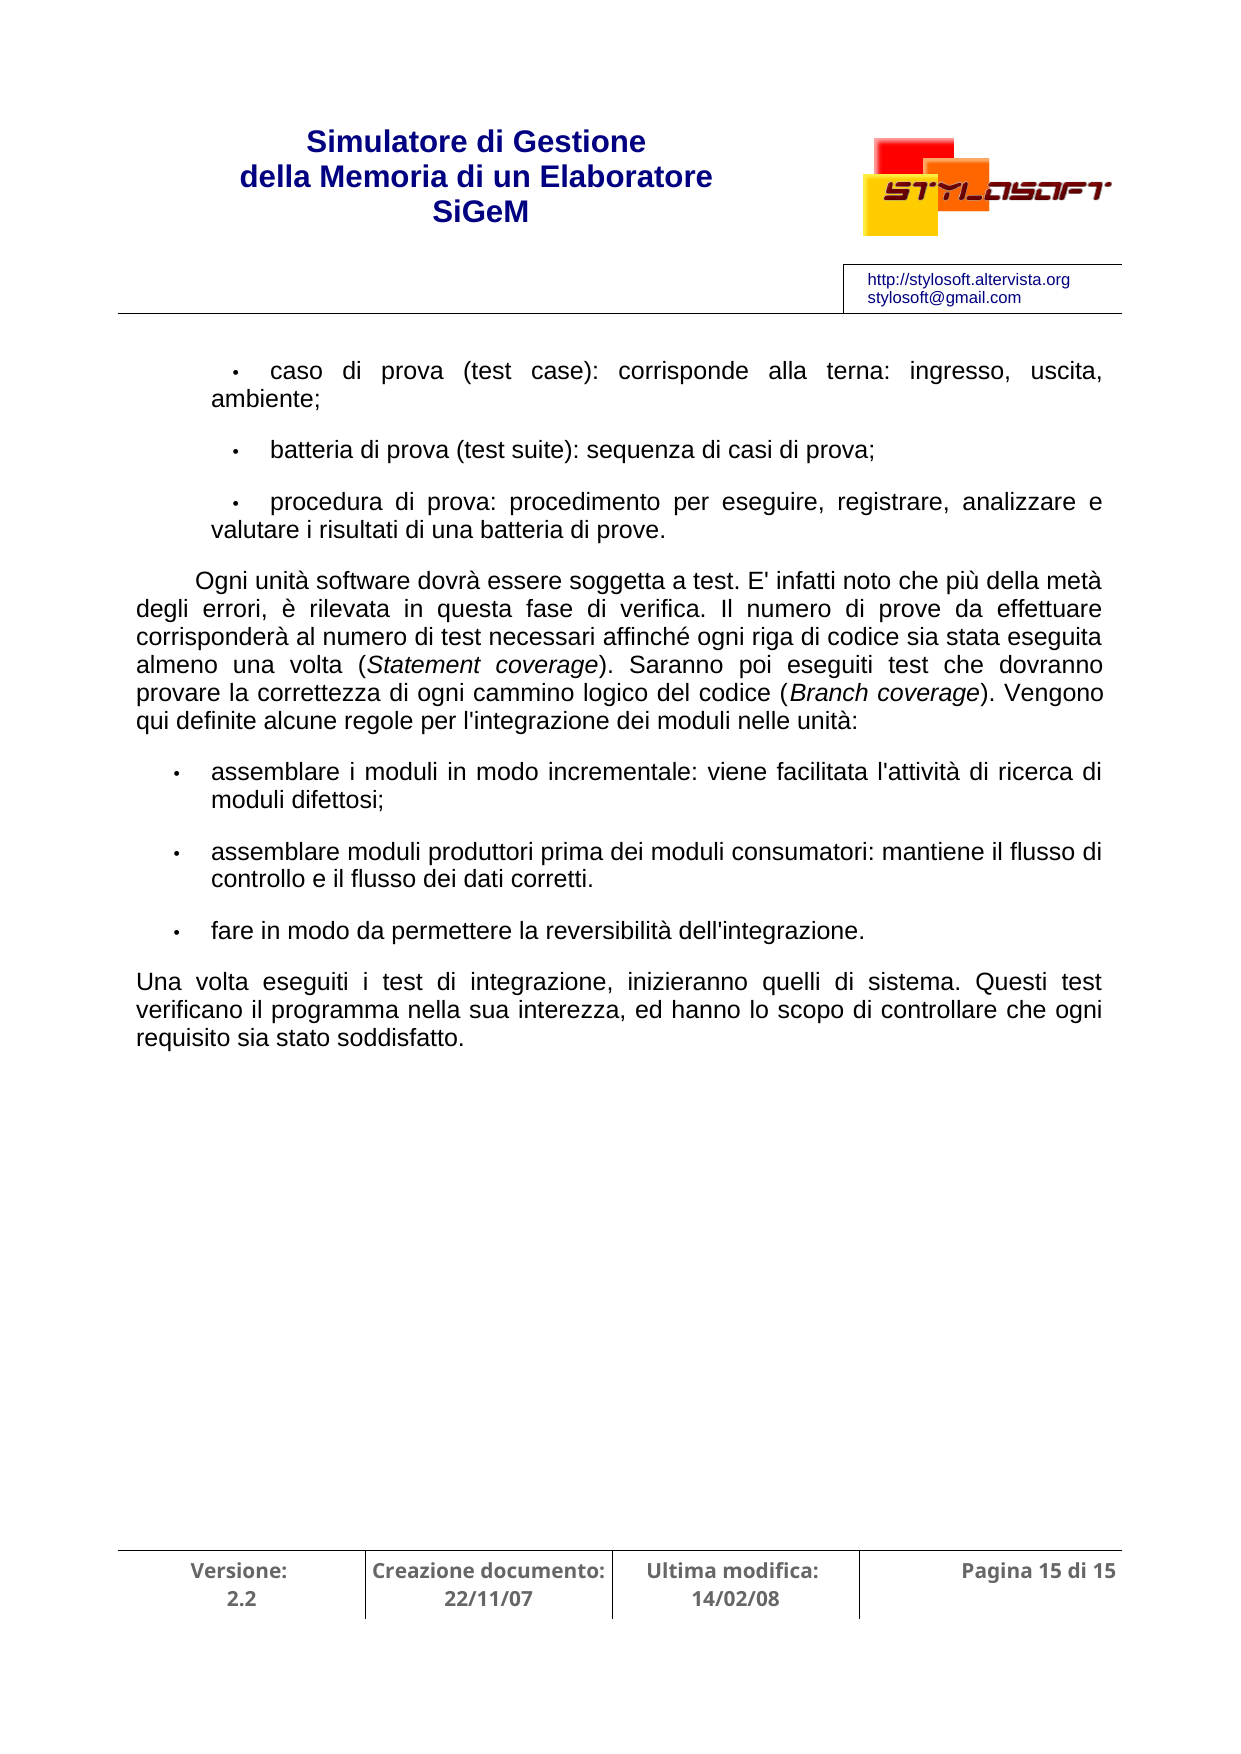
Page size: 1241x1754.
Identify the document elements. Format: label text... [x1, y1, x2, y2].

text Ogni unità software dovrà essere soggetta a test. E' infatti noto che più della metà degli errori, è rilevata in questa fase di verifica. Il numero di prove da effettuare corrisponderà al numero di test necessari affinché ogni riga di codice sia stata eseguita almeno una volta (Statement coverage). Saranno poi eseguiti test che dovranno provare la correttezza di ogni cammino logico del codice (Branch coverage). Vengono qui definite alcune regole per l'integrazione dei moduli nelle unità: [136, 567, 1104, 734]
list procedura di prova: procedimento per eseguire, registrare, analizzare e valutare i risultati di una batteria di prove. [173, 487, 1104, 543]
text Una volta eseguiti i test di integrazione, inizieranno quelli di sistema. Questi test verificano il programma nella sua interezza, ed hanno lo scopo di controllare che ogni requisito sia stato soddisfatto. [136, 968, 1104, 1052]
list assemblare moduli produttori prima dei moduli consumatori: mantiene il flusso di controllo e il flusso dei dati corretti. [173, 837, 1104, 893]
list batteria di prova (test suite): sequenza di casi di prova; [173, 436, 1104, 464]
list caso di prova (test case): corrisponde alla terna: ingresso, uscita, ambiente; [173, 357, 1104, 412]
picture [848, 123, 1117, 247]
list assemblare i moduli in modo incrementale: viene facilitata l'attività di ricerca di moduli difettosi; [173, 758, 1104, 814]
list fare in modo da permettere la reversibilità dell'integrazione. [173, 917, 1104, 944]
